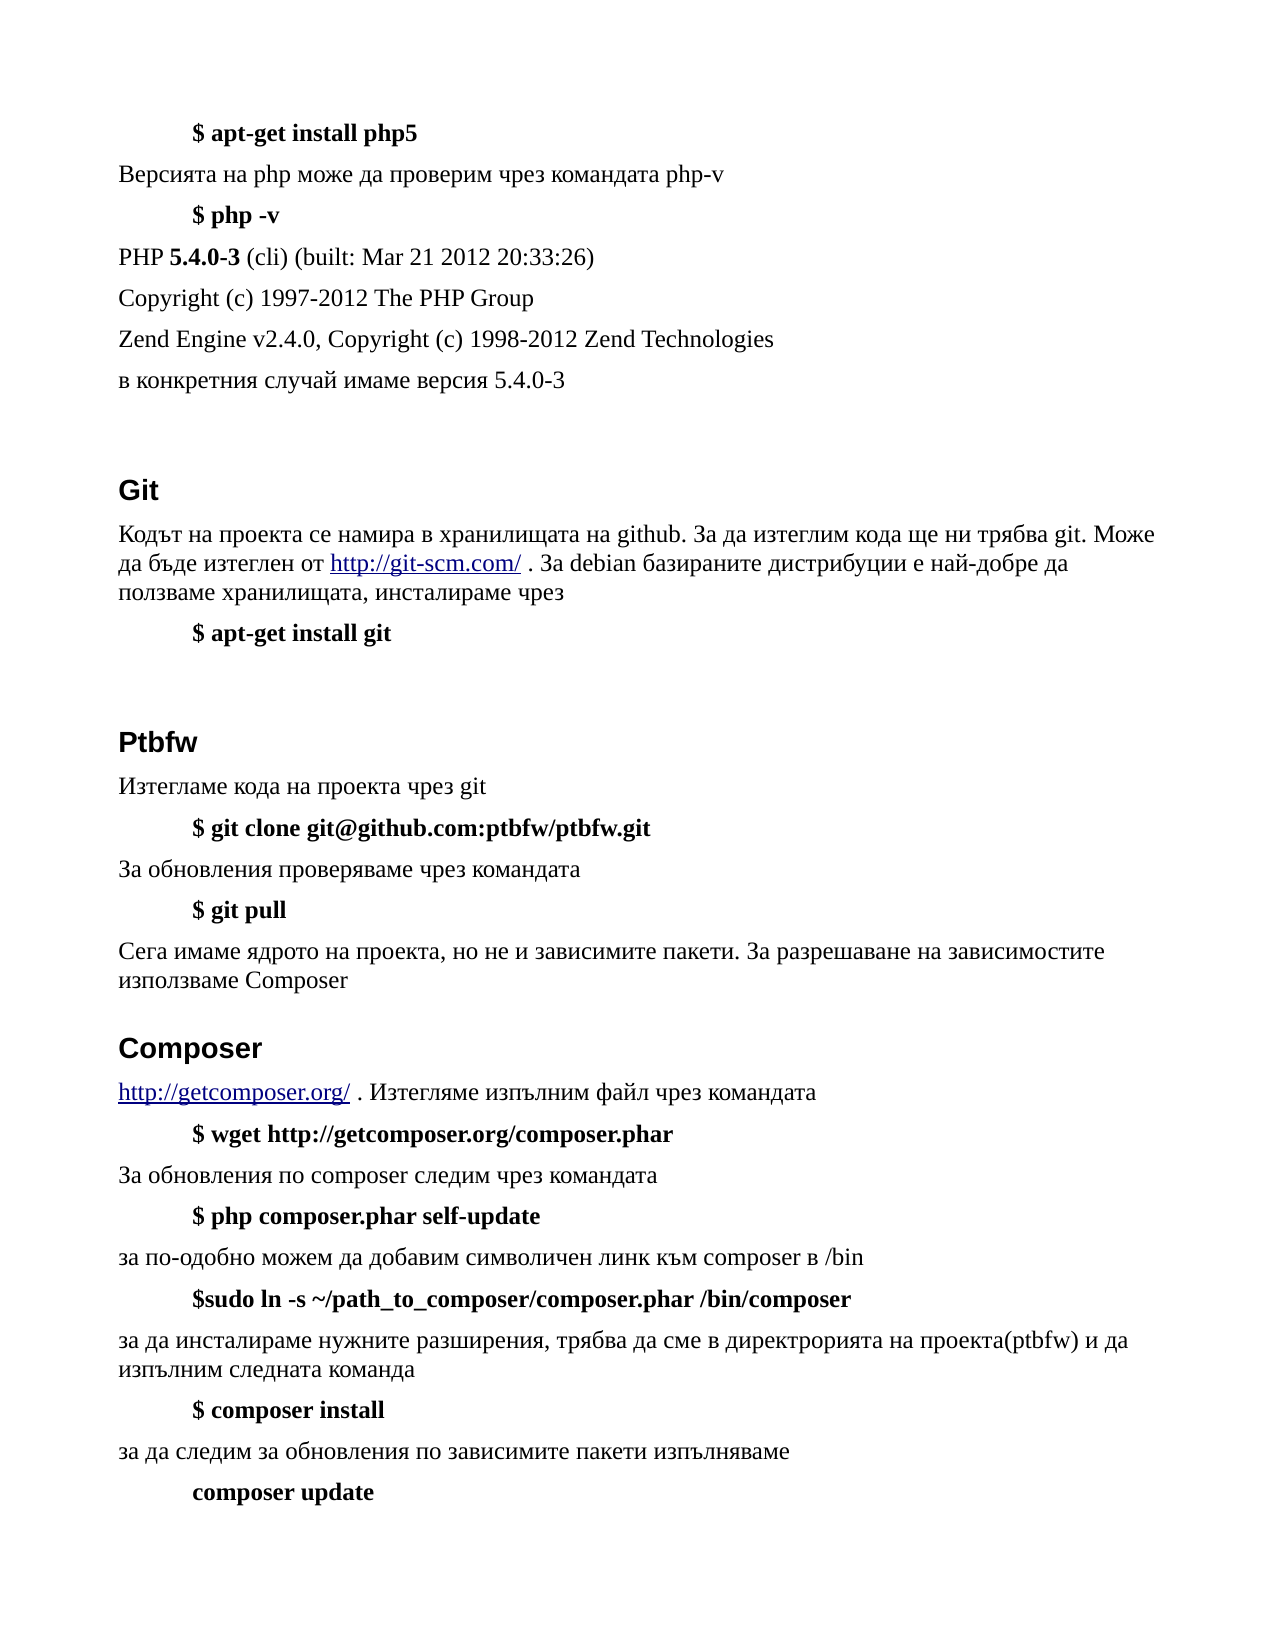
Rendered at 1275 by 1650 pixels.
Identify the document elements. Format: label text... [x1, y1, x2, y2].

text Zend Engine v2.4.0, Copyright (c) 1998-2012 Zend Technologies [118, 324, 1157, 353]
text Copyright (c) 1997-2012 The PHP Group [118, 283, 1157, 312]
text $ php -v [192, 201, 1157, 229]
text PHP 5.4.0-3 (cli) (built: Mar 21 2012 20:33:26) [118, 242, 1157, 271]
text Сега имаме ядрото на проекта, но не и зависимите пакети. За разрешаване на зависимостите използваме Composer [118, 936, 1157, 994]
text $ wget http://getcomposer.org/composer.phar [192, 1119, 1157, 1147]
text Версията на php може да проверим чрез командата php-v [118, 159, 1157, 188]
text composer update [192, 1477, 1157, 1506]
text За обновления по composer следим чрез командата [118, 1160, 1157, 1189]
text в конкретния случай имаме версия 5.4.0-3 [118, 366, 1157, 394]
text $ git pull [192, 895, 1157, 924]
subtitle Git [118, 473, 1157, 507]
text $ apt-get install php5 [192, 118, 1157, 147]
text $ php composer.phar self-update [192, 1201, 1157, 1230]
text $ git clone git@github.com:ptbfw/ptbfw.git [192, 813, 1157, 841]
text $ composer install [192, 1395, 1157, 1424]
text $ apt-get install git [192, 618, 1157, 647]
text за по-одобно можем да добавим символичен линк към composer в /bin [118, 1242, 1157, 1271]
text http://getcomposer.org/ . Изтегляме изпълним файл чрез командата [118, 1077, 1157, 1106]
subtitle Composer [118, 1031, 1157, 1065]
text Изтегламе кода на проекта чрез git [118, 771, 1157, 800]
subtitle Ptbfw [118, 725, 1157, 759]
text за да следим за обновления по зависимите пакети изпълняваме [118, 1436, 1157, 1465]
text Кодът на проекта се намира в хранилищата на github. За да изтеглим кода ще ни трябва git. Може да бъде изтеглен от http://git-scm.com/ . За debian базираните дистрибуции е най-добре да ползваме хранилищата, инсталираме чрез [118, 519, 1157, 605]
text за да инсталираме нужните разширения, трябва да сме в директрорията на проекта(ptbfw) и да изпълним следната команда [118, 1325, 1157, 1382]
text За обновления проверяваме чрез командата [118, 854, 1157, 883]
text $sudo ln -s ~/path_to_composer/composer.phar /bin/composer [192, 1284, 1157, 1312]
